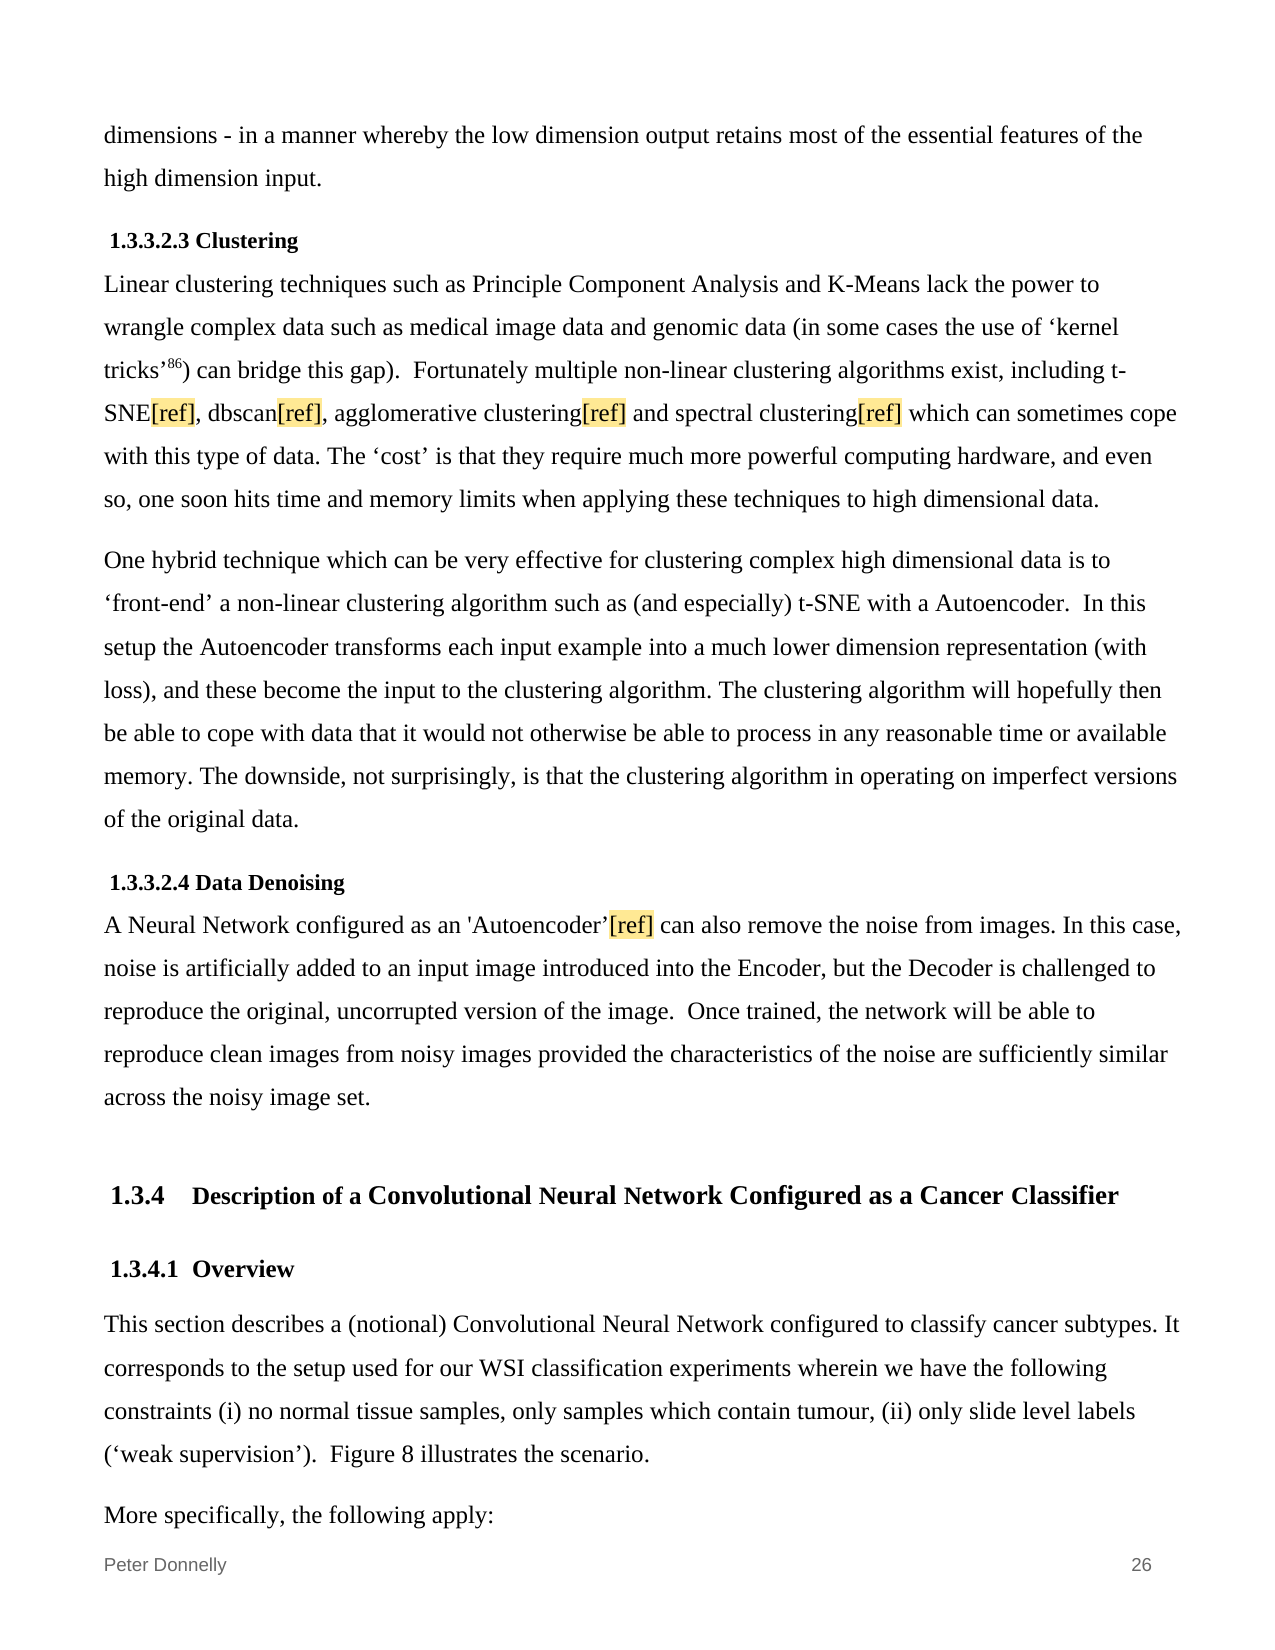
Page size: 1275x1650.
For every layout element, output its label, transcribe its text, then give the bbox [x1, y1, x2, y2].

text This section describes a (notional) Convolutional Neural Network configured to classify cancer subtypes. It corresponds to the setup used for our WSI classification experiments wherein we have the following constraints (i) no normal tissue samples, only samples which contain tumour, (ii) only slide level labels (‘weak supervision’). Figure 8 illustrates the scenario. [103, 1309, 1181, 1468]
subtitle Clustering [103, 227, 1181, 254]
subtitle Description of a Convolutional Neural Network Configured as a Cancer Classifier [103, 1179, 1181, 1210]
text dimensions - in a manner whereby the low dimension output retains most of the essential features of the high dimension input. [103, 120, 1181, 192]
text More specifically, the following apply: [103, 1500, 1181, 1528]
subtitle Overview [103, 1254, 1181, 1283]
text Linear clustering techniques such as Principle Component Analysis and K-Means lack the power to wrangle complex data such as medical image data and genomic data (in some cases the use of ‘kernel tricks’) can bridge this gap). Fortunately multiple non-linear clustering algorithms exist, including t-SNE[ref], dbscan[ref], agglomerative clustering[ref] and spectral clustering[ref] which can sometimes cope with this type of data. The ‘cost’ is that they require much more powerful computing hardware, and even so, one soon hits time and memory limits when applying these techniques to high dimensional data. [103, 269, 1181, 513]
text One hybrid technique which can be very effective for clustering complex high dimensional data is to ‘front-end’ a non-linear clustering algorithm such as (and especially) t-SNE with a Autoencoder. In this setup the Autoencoder transforms each input example into a much lower dimension representation (with loss), and these become the input to the clustering algorithm. The clustering algorithm will hopefully then be able to cope with data that it would not otherwise be able to process in any reasonable time or available memory. The downside, not surprisingly, is that the clustering algorithm in operating on imperfect versions of the original data. [103, 545, 1181, 833]
text A Neural Network configured as an 'Autoencoder’[ref] can also remove the noise from images. In this case, noise is artificially added to an input image introduced into the Encoder, but the Decoder is challenged to reproduce the original, uncorrupted version of the image. Once trained, the network will be able to reproduce clean images from noisy images provided the characteristics of the noise are sufficiently similar across the noisy image set. [103, 910, 1181, 1111]
subtitle Data Denoising [103, 868, 1181, 895]
